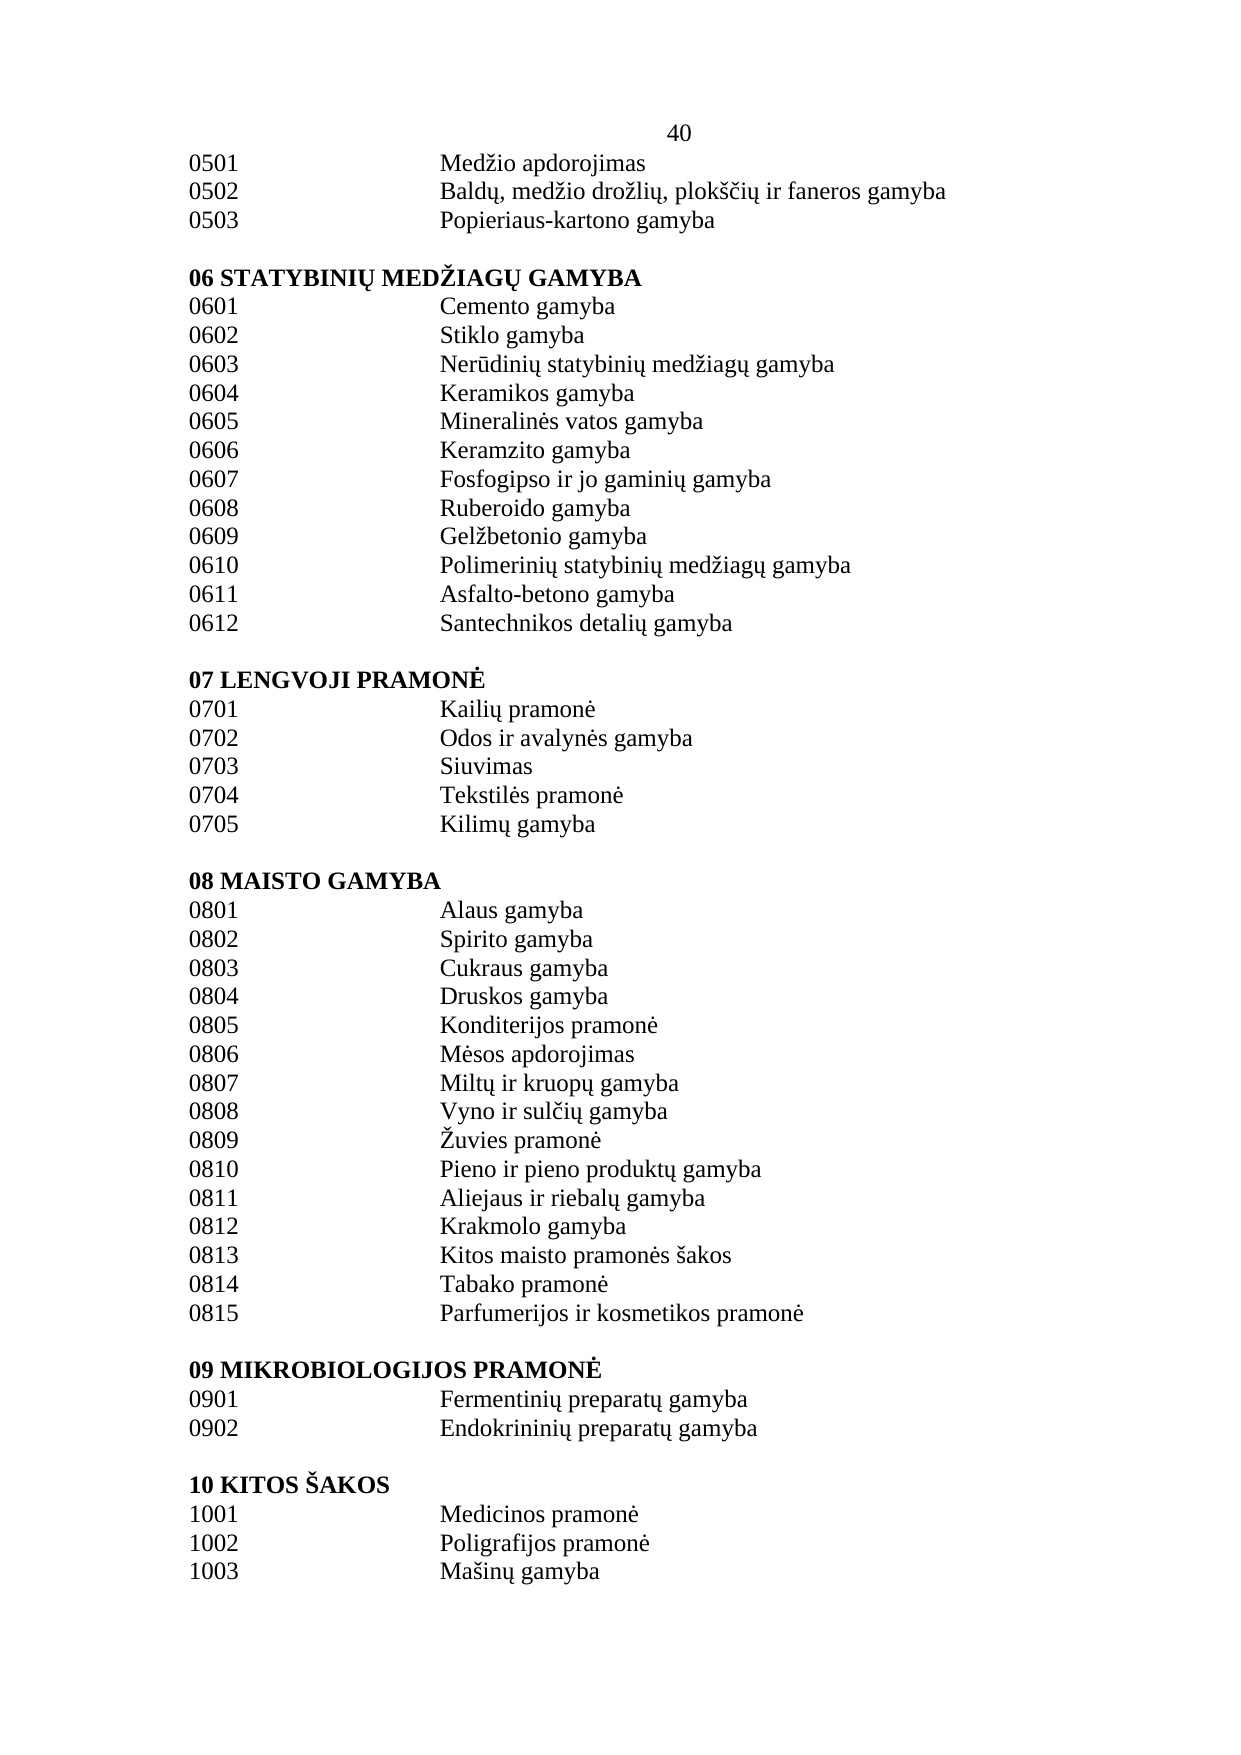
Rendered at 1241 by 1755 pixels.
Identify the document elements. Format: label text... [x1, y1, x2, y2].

table_cell [177, 1441, 428, 1470]
table_cell 0604 [177, 378, 428, 406]
table_cell Nerūdinių statybinių medžiagų gamyba [428, 349, 1181, 378]
table_cell Medžio apdorojimas [428, 148, 1181, 176]
table_cell 0902 [177, 1413, 428, 1441]
table_cell 0611 [177, 579, 428, 608]
table_cell 0801 [177, 895, 428, 924]
table_cell Poligrafijos pramonė [428, 1528, 1181, 1556]
table_cell Popieriaus-kartono gamyba [428, 205, 1181, 234]
table_cell 0501 [177, 148, 428, 176]
table_cell Miltų ir kruopų gamyba [428, 1068, 1181, 1096]
table_cell 1003 [177, 1556, 428, 1585]
table_cell [428, 838, 1181, 866]
table_cell Fermentinių preparatų gamyba [428, 1384, 1181, 1413]
table_cell [177, 1326, 428, 1355]
table_cell 0803 [177, 953, 428, 981]
table_cell Gelžbetonio gamyba [428, 521, 1181, 550]
table_cell Ruberoido gamyba [428, 493, 1181, 521]
table_cell Aliejaus ir riebalų gamyba [428, 1183, 1181, 1211]
table_cell 0804 [177, 981, 428, 1010]
table_cell 1001 [177, 1499, 428, 1528]
table_cell 0702 [177, 723, 428, 751]
table_cell Endokrininių preparatų gamyba [428, 1413, 1181, 1441]
table_cell 0612 [177, 608, 428, 636]
table_cell Spirito gamyba [428, 924, 1181, 953]
table_cell 0806 [177, 1039, 428, 1068]
table_cell Medicinos pramonė [428, 1499, 1181, 1528]
table_cell Siuvimas [428, 751, 1181, 780]
table_cell 0601 [177, 291, 428, 320]
table_cell Keramikos gamyba [428, 378, 1181, 406]
table_cell Druskos gamyba [428, 981, 1181, 1010]
table_cell Mineralinės vatos gamyba [428, 406, 1181, 435]
table_cell 0808 [177, 1096, 428, 1125]
table_cell 0705 [177, 809, 428, 838]
table_cell Cemento gamyba [428, 291, 1181, 320]
table_cell 0901 [177, 1384, 428, 1413]
table_cell 0607 [177, 464, 428, 493]
table_cell Baldų, medžio drožlių, plokščių ir faneros gamyba [428, 176, 1181, 205]
table_cell Odos ir avalynės gamyba [428, 723, 1181, 751]
table_cell Kitos maisto pramonės šakos [428, 1240, 1181, 1269]
table_cell 0605 [177, 406, 428, 435]
table_cell Pieno ir pieno produktų gamyba [428, 1154, 1181, 1183]
table_cell 1002 [177, 1528, 428, 1556]
table_cell Vyno ir sulčių gamyba [428, 1096, 1181, 1125]
table_cell Stiklo gamyba [428, 320, 1181, 349]
table_cell [428, 636, 1181, 665]
table_cell 0610 [177, 550, 428, 579]
table_cell Žuvies pramonė [428, 1125, 1181, 1154]
table_cell [428, 1326, 1181, 1355]
table_cell 0602 [177, 320, 428, 349]
table_cell Mėsos apdorojimas [428, 1039, 1181, 1068]
table_cell 0606 [177, 435, 428, 464]
table_cell 06 STATYBINIŲ MEDŽIAGŲ GAMYBA [177, 263, 1181, 291]
table_cell 0609 [177, 521, 428, 550]
table_cell 0503 [177, 205, 428, 234]
table_cell [177, 234, 428, 263]
table_cell 0810 [177, 1154, 428, 1183]
table_cell 0805 [177, 1010, 428, 1039]
table_cell Kailių pramonė [428, 694, 1181, 723]
table_cell 0608 [177, 493, 428, 521]
table_cell Fosfogipso ir jo gaminių gamyba [428, 464, 1181, 493]
table_cell [428, 1441, 1181, 1470]
table_cell Asfalto-betono gamyba [428, 579, 1181, 608]
table_cell 0811 [177, 1183, 428, 1211]
table_cell 0603 [177, 349, 428, 378]
table_cell Kilimų gamyba [428, 809, 1181, 838]
table_cell 08 MAISTO GAMYBA [177, 866, 1181, 895]
table_cell Alaus gamyba [428, 895, 1181, 924]
table_cell 07 LENGVOJI PRAMONĖ [177, 665, 1181, 694]
table_cell 0815 [177, 1298, 428, 1326]
table_cell 0802 [177, 924, 428, 953]
table_cell Konditerijos pramonė [428, 1010, 1181, 1039]
table_cell 0502 [177, 176, 428, 205]
table_cell 10 KITOS ŠAKOS [177, 1470, 1181, 1499]
table_cell Keramzito gamyba [428, 435, 1181, 464]
table_cell 0814 [177, 1269, 428, 1298]
table_cell Santechnikos detalių gamyba [428, 608, 1181, 636]
table_cell 0807 [177, 1068, 428, 1096]
table_cell [177, 636, 428, 665]
table_cell 0809 [177, 1125, 428, 1154]
table_cell Tabako pramonė [428, 1269, 1181, 1298]
table_cell 0812 [177, 1211, 428, 1240]
table_cell 0813 [177, 1240, 428, 1269]
table_cell [428, 234, 1181, 263]
table_cell 0704 [177, 780, 428, 809]
table_cell Krakmolo gamyba [428, 1211, 1181, 1240]
table_cell [177, 838, 428, 866]
table_cell Polimerinių statybinių medžiagų gamyba [428, 550, 1181, 579]
table_cell 0701 [177, 694, 428, 723]
table_cell 0703 [177, 751, 428, 780]
table_cell Mašinų gamyba [428, 1556, 1181, 1585]
table_cell Parfumerijos ir kosmetikos pramonė [428, 1298, 1181, 1326]
table_cell Cukraus gamyba [428, 953, 1181, 981]
table_cell Tekstilės pramonė [428, 780, 1181, 809]
table_cell 09 MIKROBIOLOGIJOS PRAMONĖ [177, 1355, 1181, 1384]
